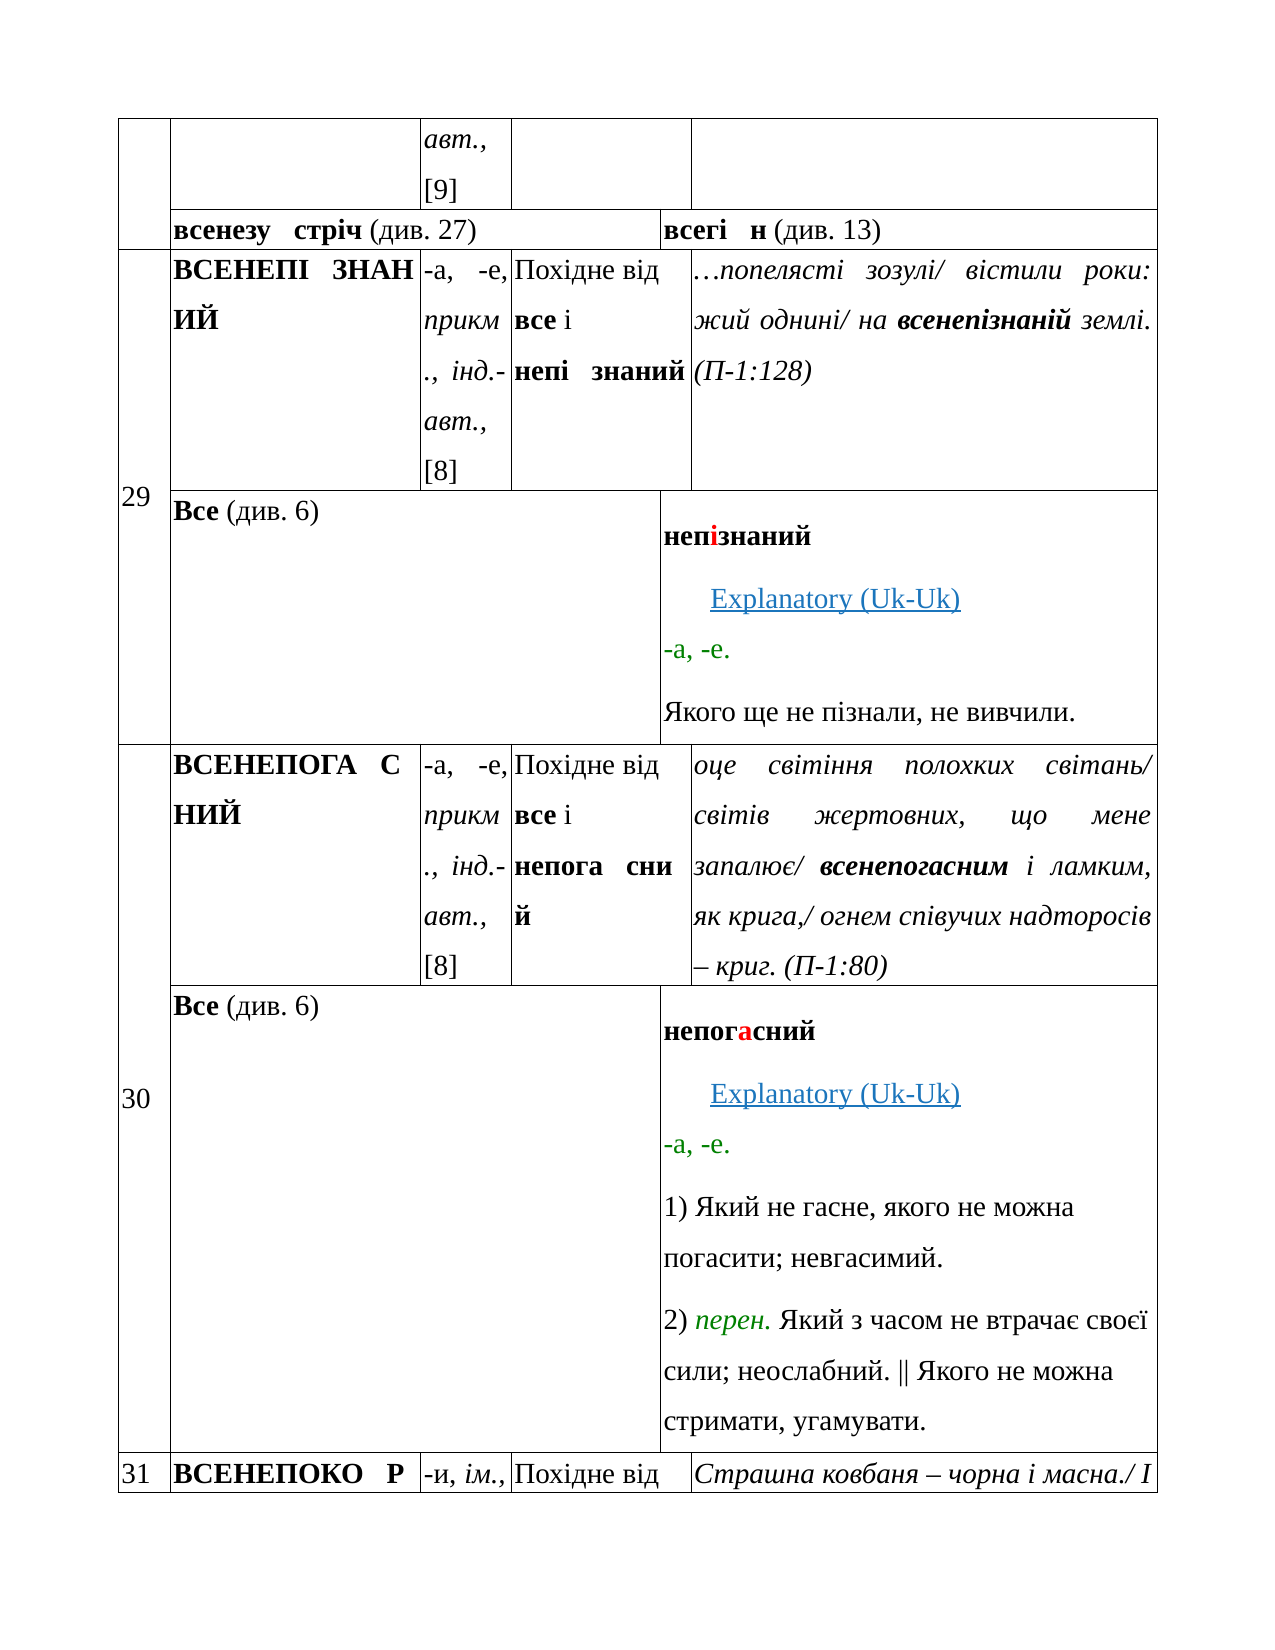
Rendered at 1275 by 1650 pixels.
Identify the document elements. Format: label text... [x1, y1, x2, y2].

table_cell ВсенепІзнаний [171, 250, 420, 490]
table_cell Похідне від [512, 1453, 691, 1492]
table_cell -и, ім., [421, 1453, 511, 1492]
table_cell Похідне від все і непогасний [512, 745, 691, 985]
table_cell оце світіння полохких світань/ світів жертовних, що мене запалює/ всенепогасним і ламким, як крига,/ огнем співучих надторосів – криг. (П-1:80) [692, 745, 1157, 985]
table_cell Все (див. 6) [171, 491, 660, 743]
table_cell [171, 119, 420, 208]
table_cell [512, 119, 691, 208]
table_cell Страшна ковбаня – чорна і масна./ І [692, 1453, 1157, 1492]
table_cell ВсенепокОр [171, 1453, 420, 1492]
table_cell 31 [119, 1453, 170, 1492]
table_cell всегін (див. 13) [661, 210, 1157, 249]
table_cell непізнаний Explanatory (Uk-Uk) -а, -е. Якого ще не пізнали, не вивчили. [661, 491, 1157, 743]
table_cell …попелясті зозулі/ вістили роки: жий однині/ на всенепізнаній землі. (П-1:128) [692, 250, 1157, 490]
table_cell 30 [119, 745, 170, 1452]
table_cell 29 [119, 250, 170, 743]
table_cell [119, 119, 170, 249]
table_cell Похідне від все і непізнаний [512, 250, 691, 490]
table_cell -а, -е, прикм., інд.-авт., [8] [421, 745, 511, 985]
table_cell -а, -е, прикм., інд.-авт., [8] [421, 250, 511, 490]
table_cell непогасний Explanatory (Uk-Uk) -а, -е. 1) Який не гасне, якого не можна погасити; невгасимий. 2) перен. Який з часом не втрачає своєї сили; неослабний. || Якого не можна стримати, угамувати. [661, 986, 1157, 1452]
table_cell авт., [9] [421, 119, 511, 208]
table_cell ВсенепогАсний [171, 745, 420, 985]
table_cell всенезустріч (див. 27) [171, 210, 660, 249]
table_cell Все (див. 6) [171, 986, 660, 1452]
table_cell [692, 119, 1157, 208]
